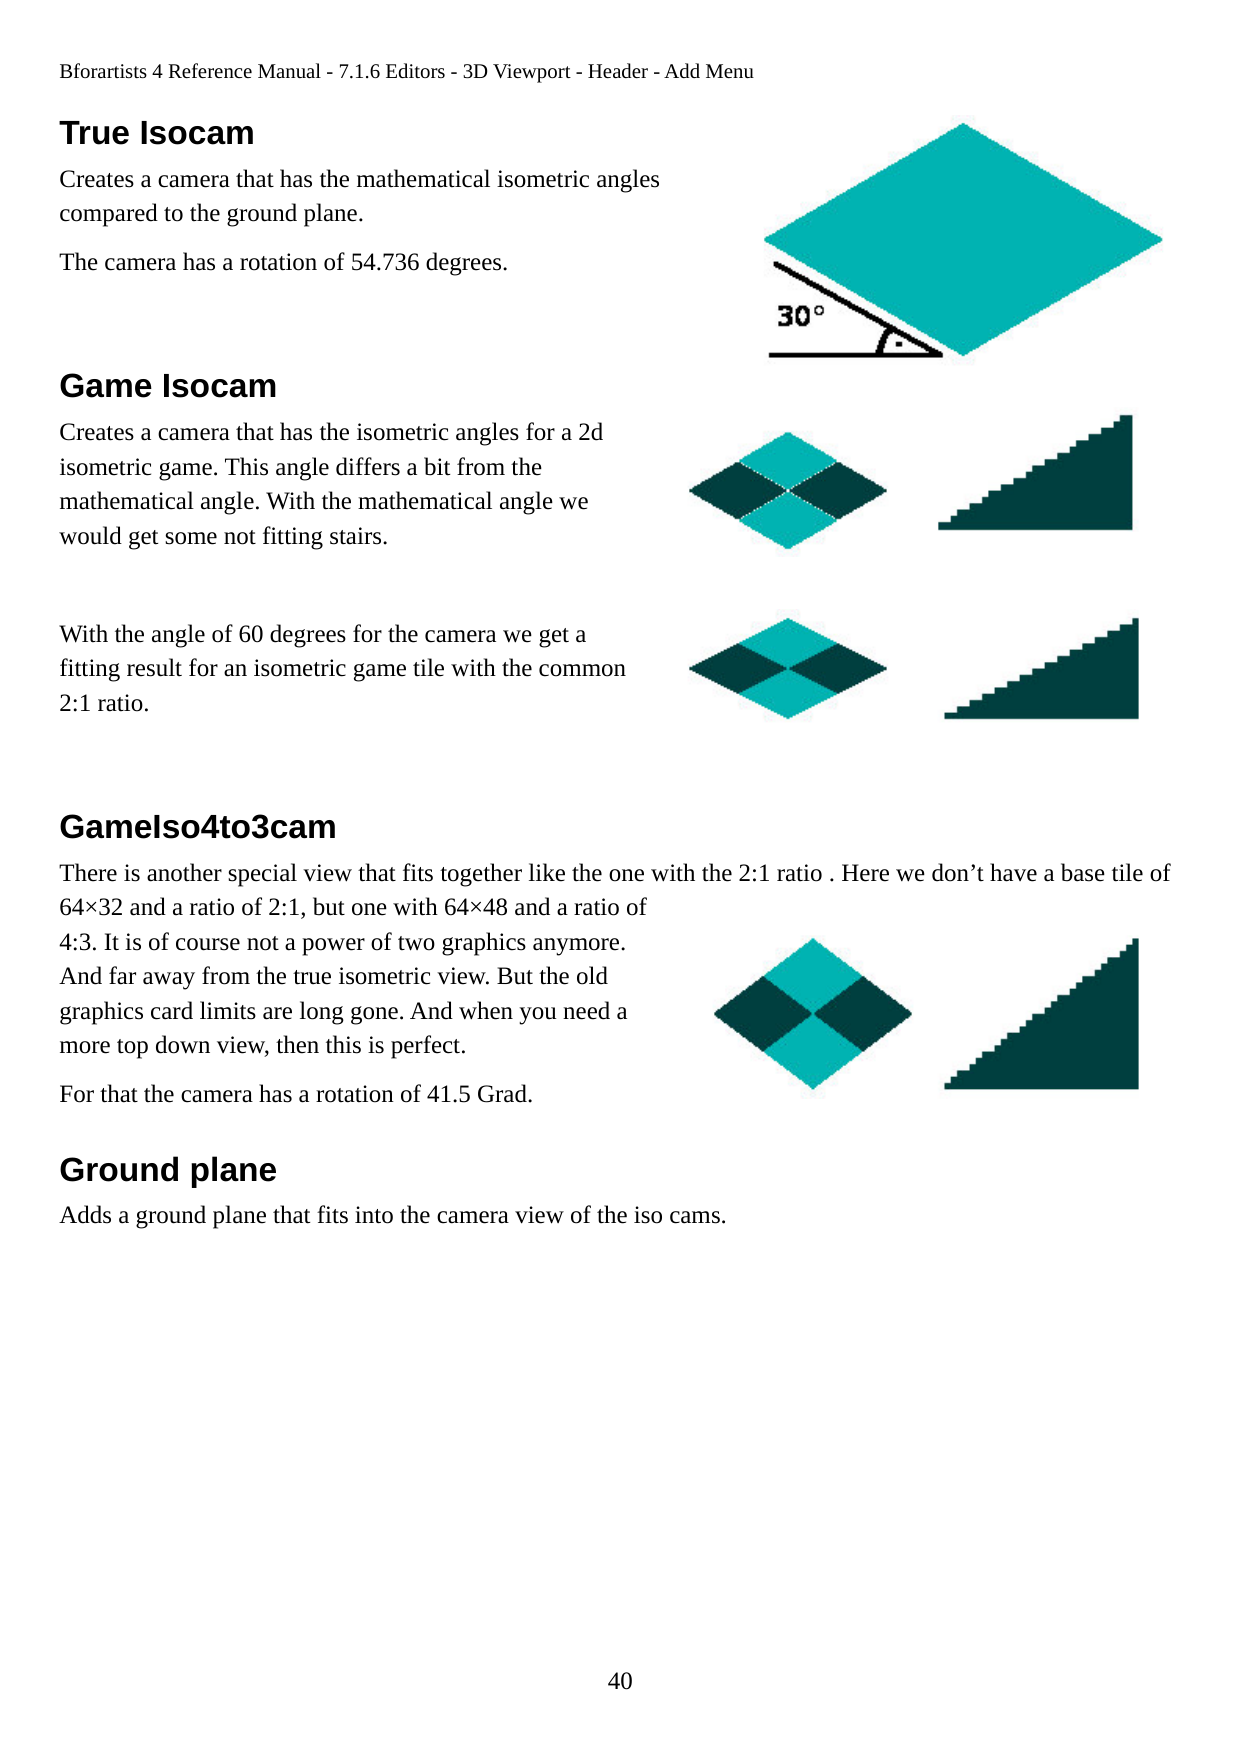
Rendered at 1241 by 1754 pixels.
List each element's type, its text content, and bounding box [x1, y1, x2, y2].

text The camera has a rotation of 54.736 degrees. [59, 247, 763, 276]
text Creates a camera that has the mathematical isometric angles compared to the ground plane. [59, 164, 763, 227]
text With the angle of 60 degrees for the camera we get a fitting result for an isometric game tile with the common 2:1 ratio. [59, 619, 663, 717]
picture [763, 115, 1164, 372]
subtitle Game Isocam [59, 366, 1181, 405]
subtitle True Isocam [59, 113, 1181, 151]
subtitle GameIso4to3cam [59, 807, 1181, 846]
subtitle Ground plane [59, 1149, 1181, 1188]
text Adds a ground plane that fits into the camera view of the iso cams. [59, 1201, 1181, 1229]
text For that the camera has a rotation of 41.5 Grad. [59, 1079, 1181, 1108]
picture [663, 407, 1164, 557]
text Creates a camera that has the isometric angles for a 2d isometric game. This angle differs a bit from the mathematical angle. With the mathematical angle we would get some not fitting stairs. [59, 417, 663, 549]
text There is another special view that fits together like the one with the 2:1 ratio . Here we don’t have a base tile of 64×32 and a ratio of 2:1, but one with 64×48 and a ratio of 4:3. It is of course not a power of two graphics anymore. And far away from the true isometric view. But the old graphics card limits are long gone. And when you need a more top down view, then this is perfect. [59, 858, 1181, 1059]
picture [688, 923, 1164, 1099]
picture [663, 609, 1164, 735]
